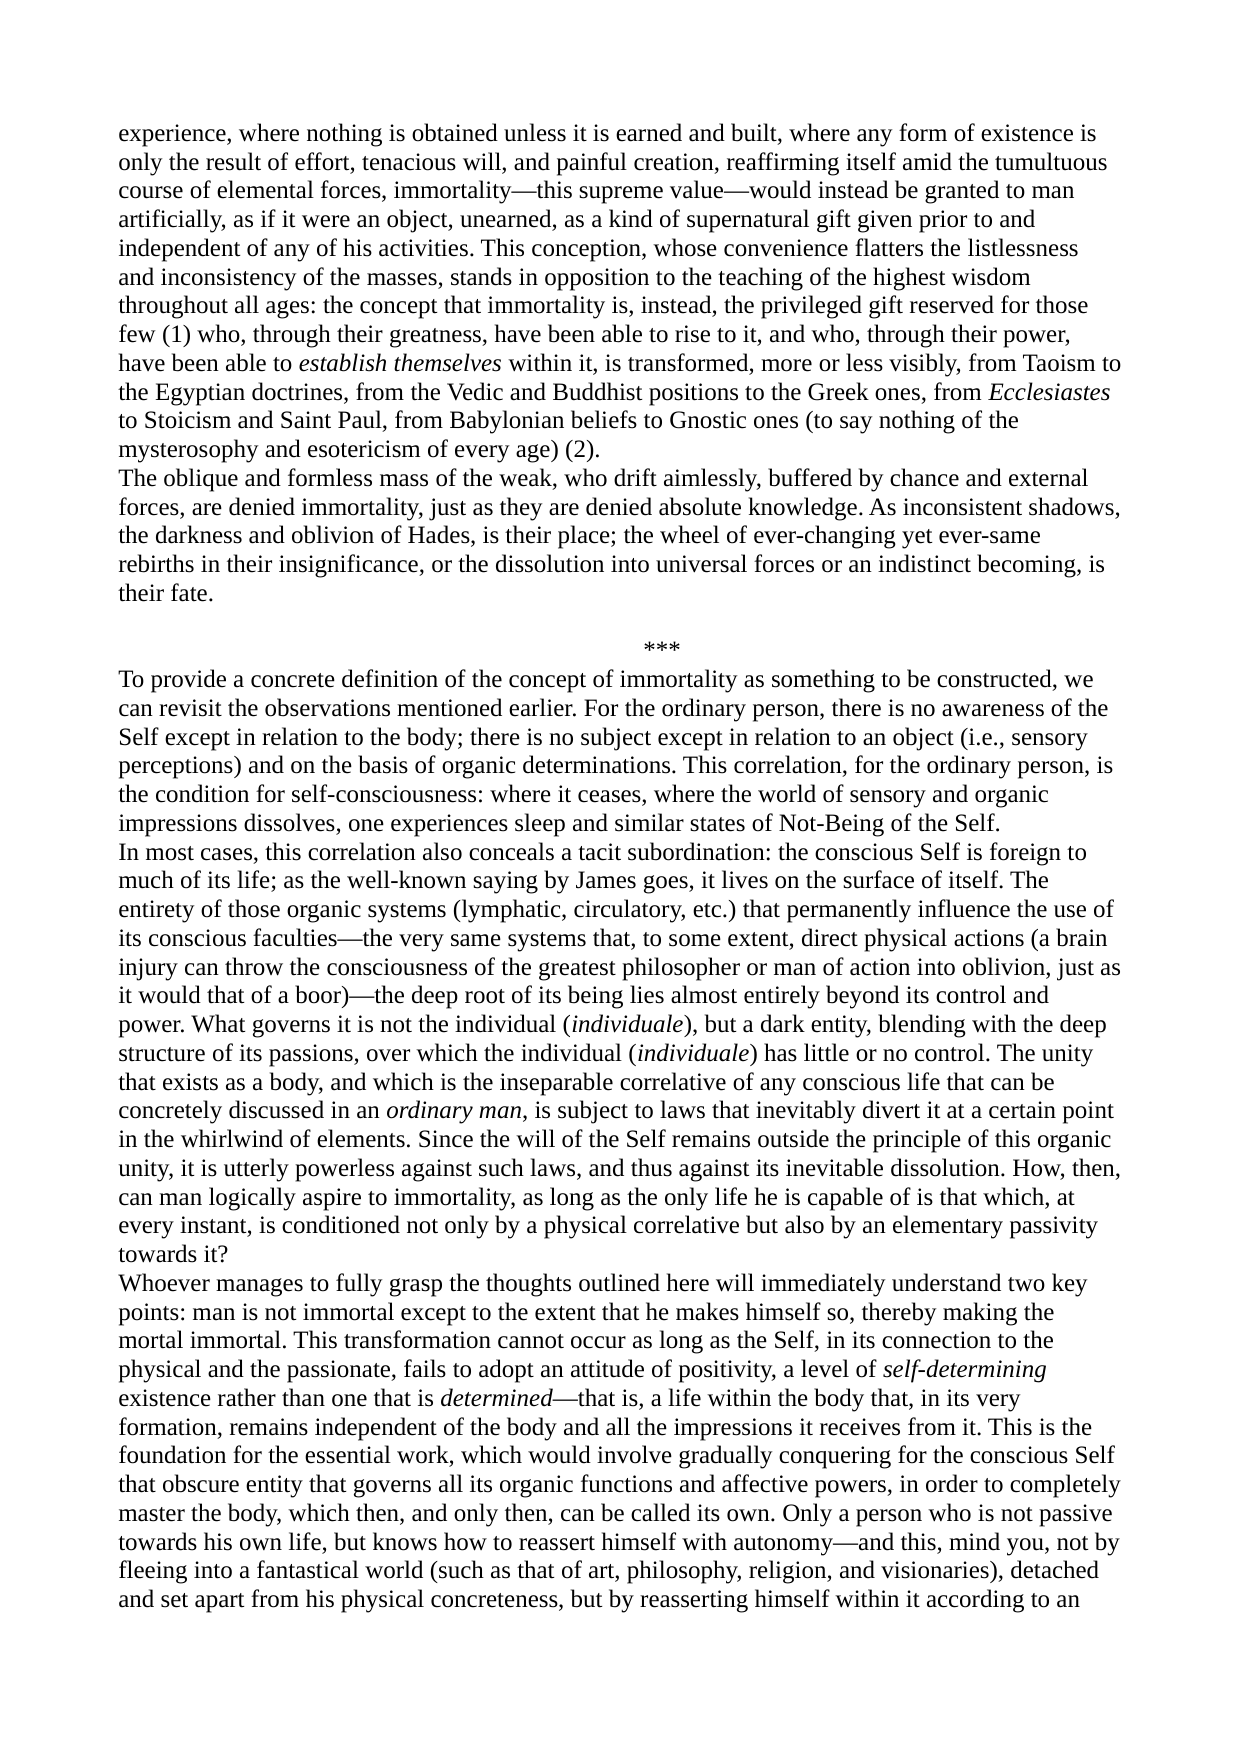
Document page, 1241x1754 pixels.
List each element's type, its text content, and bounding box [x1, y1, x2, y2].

text In most cases, this correlation also conceals a tacit subordination: the conscious Self is foreign to much of its life; as the well-known saying by James goes, it lives on the surface of itself. The entirety of those organic systems (lymphatic, circulatory, etc.) that permanently influence the use of its conscious faculties—the very same systems that, to some extent, direct physical actions (a brain injury can throw the consciousness of the greatest philosopher or man of action into oblivion, just as it would that of a boor)—the deep root of its being lies almost entirely beyond its control and power. What governs it is not the individual (individuale), but a dark entity, blending with the deep structure of its passions, over which the individual (individuale) has little or no control. The unity that exists as a body, and which is the inseparable correlative of any conscious life that can be concretely discussed in an ordinary man, is subject to laws that inevitably divert it at a certain point in the whirlwind of elements. Since the will of the Self remains outside the principle of this organic unity, it is utterly powerless against such laws, and thus against its inevitable dissolution. How, then, can man logically aspire to immortality, as long as the only life he is capable of is that which, at every instant, is conditioned not only by a physical correlative but also by an elementary passivity towards it? [118, 837, 1122, 1268]
text Whoever manages to fully grasp the thoughts outlined here will immediately understand two key points: man is not immortal except to the extent that he makes himself so, thereby making the mortal immortal. This transformation cannot occur as long as the Self, in its connection to the physical and the passionate, fails to adopt an attitude of positivity, a level of self-determining existence rather than one that is determined—that is, a life within the body that, in its very formation, remains independent of the body and all the impressions it receives from it. This is the foundation for the essential work, which would involve gradually conquering for the conscious Self that obscure entity that governs all its organic functions and affective powers, in order to completely master the body, which then, and only then, can be called its own. Only a person who is not passive towards his own life, but knows how to reassert himself with autonomy—and this, mind you, not by fleeing into a fantastical world (such as that of art, philosophy, religion, and visionaries), detached and set apart from his physical concreteness, but by reasserting himself within it according to an [118, 1268, 1122, 1613]
text To provide a concrete definition of the concept of immortality as something to be constructed, we can revisit the observations mentioned earlier. For the ordinary person, there is no awareness of the Self except in relation to the body; there is no subject except in relation to an object (i.e., sensory perceptions) and on the basis of organic determinations. This correlation, for the ordinary person, is the condition for self-consciousness: where it ceases, where the world of sensory and organic impressions dissolves, one experiences sleep and similar states of Not-Being of the Self. [118, 664, 1122, 837]
text The oblique and formless mass of the weak, who drift aimlessly, buffered by chance and external forces, are denied immortality, just as they are denied absolute knowledge. As inconsistent shadows, the darkness and oblivion of Hades, is their place; the wheel of ever-changing yet ever-same rebirths in their insignificance, or the dissolution into universal forces or an indistinct becoming, is their fate. [118, 463, 1122, 607]
text *** [118, 636, 1122, 664]
text experience, where nothing is obtained unless it is earned and built, where any form of existence is only the result of effort, tenacious will, and painful creation, reaffirming itself amid the tumultuous course of elemental forces, immortality—this supreme value—would instead be granted to man artificially, as if it were an object, unearned, as a kind of supernatural gift given prior to and independent of any of his activities. This conception, whose convenience flatters the listlessness and inconsistency of the masses, stands in opposition to the teaching of the highest wisdom throughout all ages: the concept that immortality is, instead, the privileged gift reserved for those few (1) who, through their greatness, have been able to rise to it, and who, through their power, have been able to establish themselves within it, is transformed, more or less visibly, from Taoism to the Egyptian doctrines, from the Vedic and Buddhist positions to the Greek ones, from Ecclesiastes to Stoicism and Saint Paul, from Babylonian beliefs to Gnostic ones (to say nothing of the mysterosophy and esotericism of every age) (2). [118, 118, 1122, 463]
